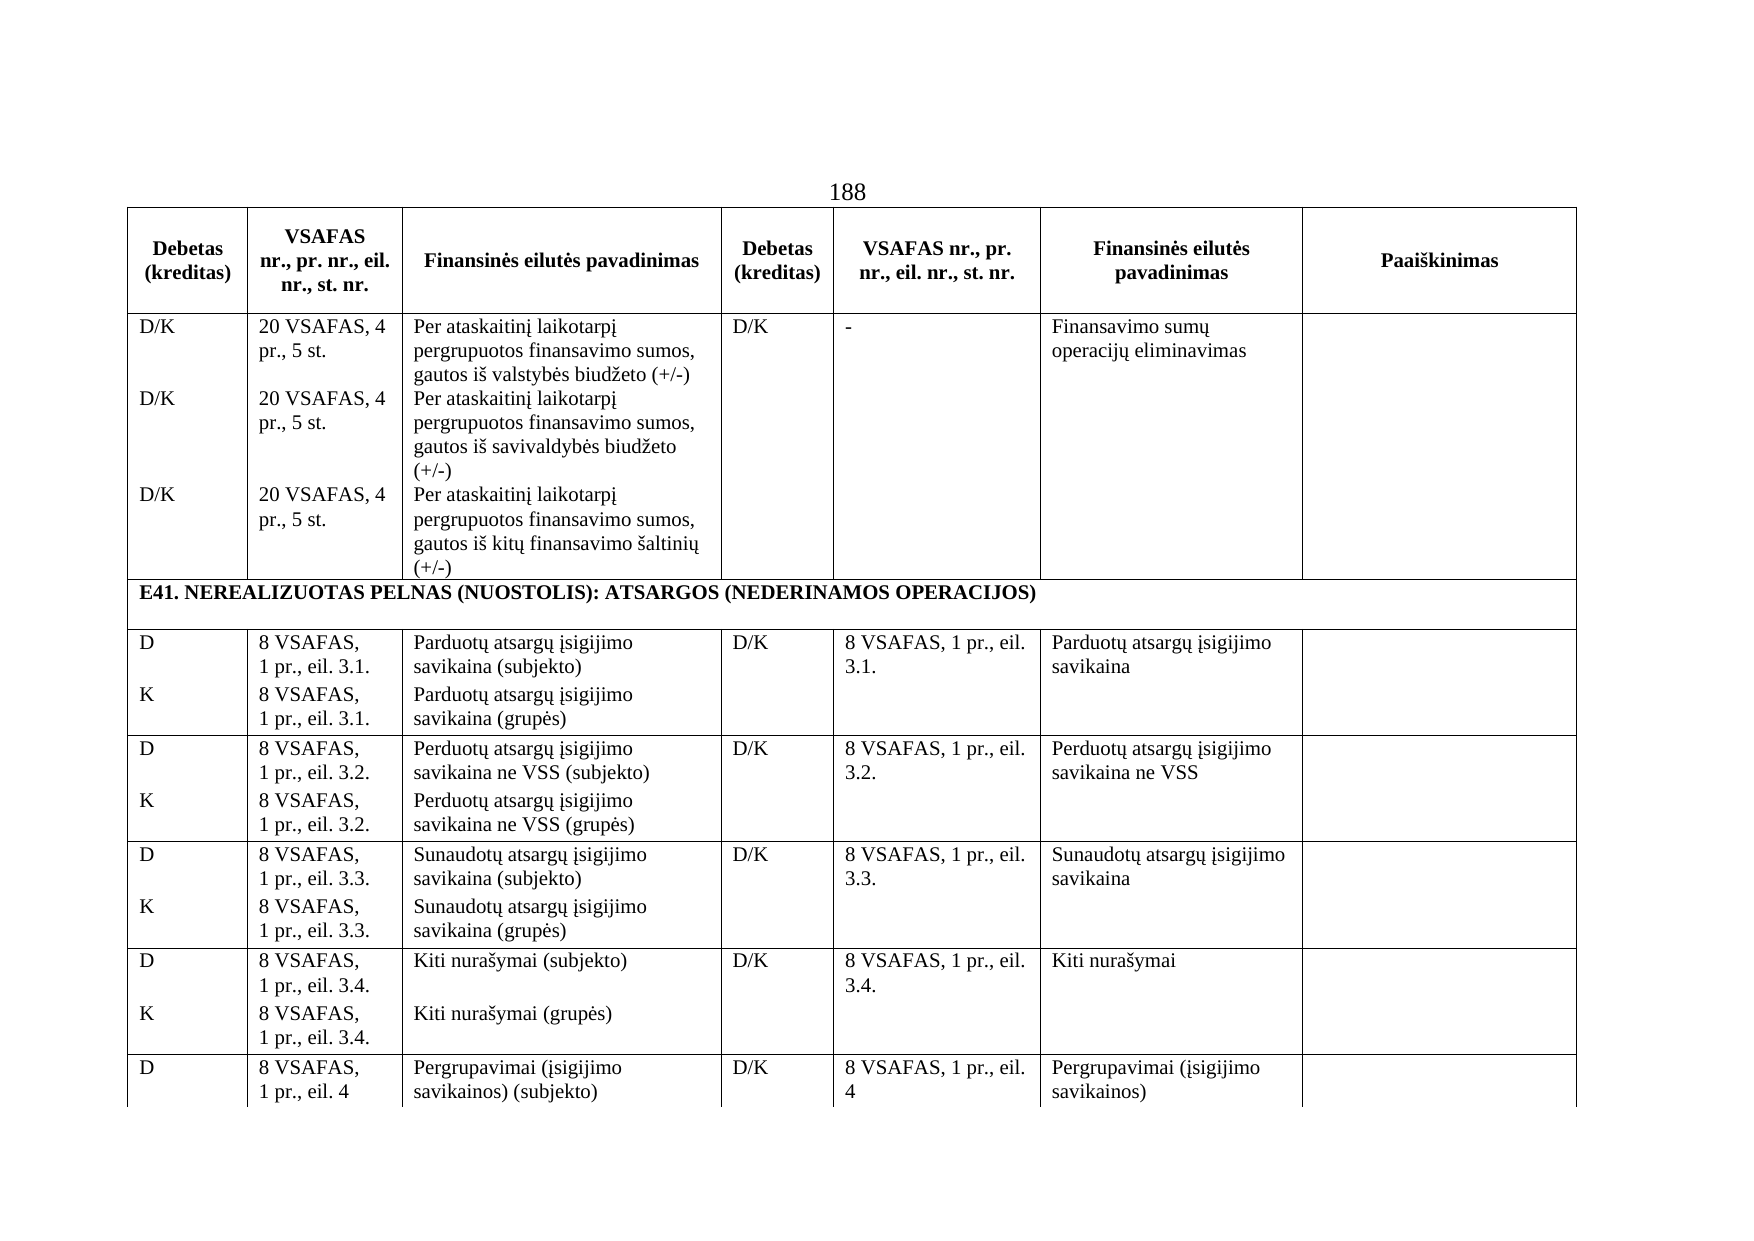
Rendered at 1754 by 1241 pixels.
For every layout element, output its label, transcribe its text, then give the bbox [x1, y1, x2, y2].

table_cell 8 VSAFAS, 1 pr., eil. 3.4. [834, 949, 1040, 1001]
table_cell 8 VSAFAS, 1 pr., eil. 3.4. [248, 1001, 402, 1054]
table_cell Sunaudotų atsargų įsigijimo savikaina (subjekto) [403, 842, 721, 894]
table_cell D [128, 842, 247, 894]
table_cell Per ataskaitinį laikotarpį pergrupuotos finansavimo sumos, gautos iš valstybės biudžeto (+/-) Per ataskaitinį laikotarpį pergrupuotos finansavimo sumos, gautos iš savivaldybės biudžeto (+/-) Per ataskaitinį laikotarpį pergrupuotos finansavimo sumos, gautos iš kitų finansavimo šaltinių (+/-) [403, 314, 721, 579]
table_cell [834, 1001, 1040, 1054]
table_cell Parduotų atsargų įsigijimo savikaina (subjekto) [403, 630, 721, 682]
table_cell Parduotų atsargų įsigijimo savikaina [1041, 630, 1302, 682]
table_cell Kiti nurašymai (subjekto) [403, 949, 721, 1001]
table_cell [1303, 1055, 1576, 1107]
table_cell [1041, 682, 1302, 735]
table_cell [1303, 736, 1576, 788]
table_cell D [128, 1055, 247, 1107]
table_cell 8 VSAFAS, 1 pr., eil. 3.2. [248, 788, 402, 841]
table_header VSAFAS nr., pr. nr., eil. nr., st. nr. [834, 208, 1040, 313]
table_cell [722, 788, 833, 841]
table_cell [1303, 949, 1576, 1001]
table_cell [1303, 1001, 1576, 1054]
table_cell 8 VSAFAS, 1 pr., eil. 3.2. [834, 736, 1040, 788]
table_cell [722, 682, 833, 735]
table_cell Sunaudotų atsargų įsigijimo savikaina [1041, 842, 1302, 894]
table_cell [1041, 894, 1302, 947]
table_cell Perduotų atsargų įsigijimo savikaina ne VSS (subjekto) [403, 736, 721, 788]
table_cell Kiti nurašymai [1041, 949, 1302, 1001]
table_cell 8 VSAFAS, 1 pr., eil. 4 [248, 1055, 402, 1107]
table_cell 8 VSAFAS, 1 pr., eil. 3.4. [248, 949, 402, 1001]
table_cell 8 VSAFAS, 1 pr., eil. 3.1. [834, 630, 1040, 682]
table_cell Perduotų atsargų įsigijimo savikaina ne VSS [1041, 736, 1302, 788]
table_cell Perduotų atsargų įsigijimo savikaina ne VSS (grupės) [403, 788, 721, 841]
table_cell [1303, 630, 1576, 682]
table_cell - [834, 314, 1040, 579]
table_cell [834, 788, 1040, 841]
table_cell D [128, 736, 247, 788]
table_cell [1041, 1001, 1302, 1054]
table_header VSAFAS nr., pr. nr., eil. nr., st. nr. [248, 208, 402, 313]
table_cell [722, 1001, 833, 1054]
table_header Debetas (kreditas) [722, 208, 833, 313]
table_cell [1303, 788, 1576, 841]
table_cell Finansavimo sumų operacijų eliminavimas [1041, 314, 1302, 579]
table_cell 8 VSAFAS, 1 pr., eil. 3.2. [248, 736, 402, 788]
table_header Paaiškinimas [1303, 208, 1576, 313]
table_cell 8 VSAFAS, 1 pr., eil. 3.1. [248, 630, 402, 682]
table_cell D/K [722, 314, 833, 579]
table_cell D [128, 630, 247, 682]
table_cell K [128, 788, 247, 841]
table_cell K [128, 1001, 247, 1054]
table_cell [722, 894, 833, 947]
table_cell 8 VSAFAS, 1 pr., eil. 3.3. [834, 842, 1040, 894]
table_cell 8 VSAFAS, 1 pr., eil. 3.1. [248, 682, 402, 735]
table_cell [1303, 842, 1576, 894]
table_cell Pergrupavimai (įsigijimo savikainos) (subjekto) [403, 1055, 721, 1107]
table_cell [834, 894, 1040, 947]
table_cell Sunaudotų atsargų įsigijimo savikaina (grupės) [403, 894, 721, 947]
table_cell K [128, 682, 247, 735]
table_cell [1303, 894, 1576, 947]
table_cell D/K [722, 736, 833, 788]
table_cell [1303, 682, 1576, 735]
table_cell D/K [722, 949, 833, 1001]
table_cell D/K [722, 1055, 833, 1107]
table_cell D/K [722, 842, 833, 894]
table_cell 8 VSAFAS, 1 pr., eil. 4 [834, 1055, 1040, 1107]
table_header Finansinės eilutės pavadinimas [403, 208, 721, 313]
table_cell E41. NEREALIZUOTAS PELNAS (NUOSTOLIS): ATSARGOS (NEDERINAMOS OPERACIJOS) [128, 580, 1576, 629]
table_cell D/K D/K D/K [128, 314, 247, 579]
table_cell Kiti nurašymai (grupės) [403, 1001, 721, 1054]
table_header Debetas (kreditas) [128, 208, 247, 313]
table_cell [1041, 788, 1302, 841]
table_cell 8 VSAFAS, 1 pr., eil. 3.3. [248, 842, 402, 894]
table_cell [1303, 314, 1576, 579]
table_cell D [128, 949, 247, 1001]
table_cell Pergrupavimai (įsigijimo savikainos) [1041, 1055, 1302, 1107]
table_header Finansinės eilutės pavadinimas [1041, 208, 1302, 313]
table_cell D/K [722, 630, 833, 682]
table_cell K [128, 894, 247, 947]
table_cell 20 VSAFAS, 4 pr., 5 st. 20 VSAFAS, 4 pr., 5 st. 20 VSAFAS, 4 pr., 5 st. [248, 314, 402, 579]
table_cell 8 VSAFAS, 1 pr., eil. 3.3. [248, 894, 402, 947]
table_cell [834, 682, 1040, 735]
table_cell Parduotų atsargų įsigijimo savikaina (grupės) [403, 682, 721, 735]
